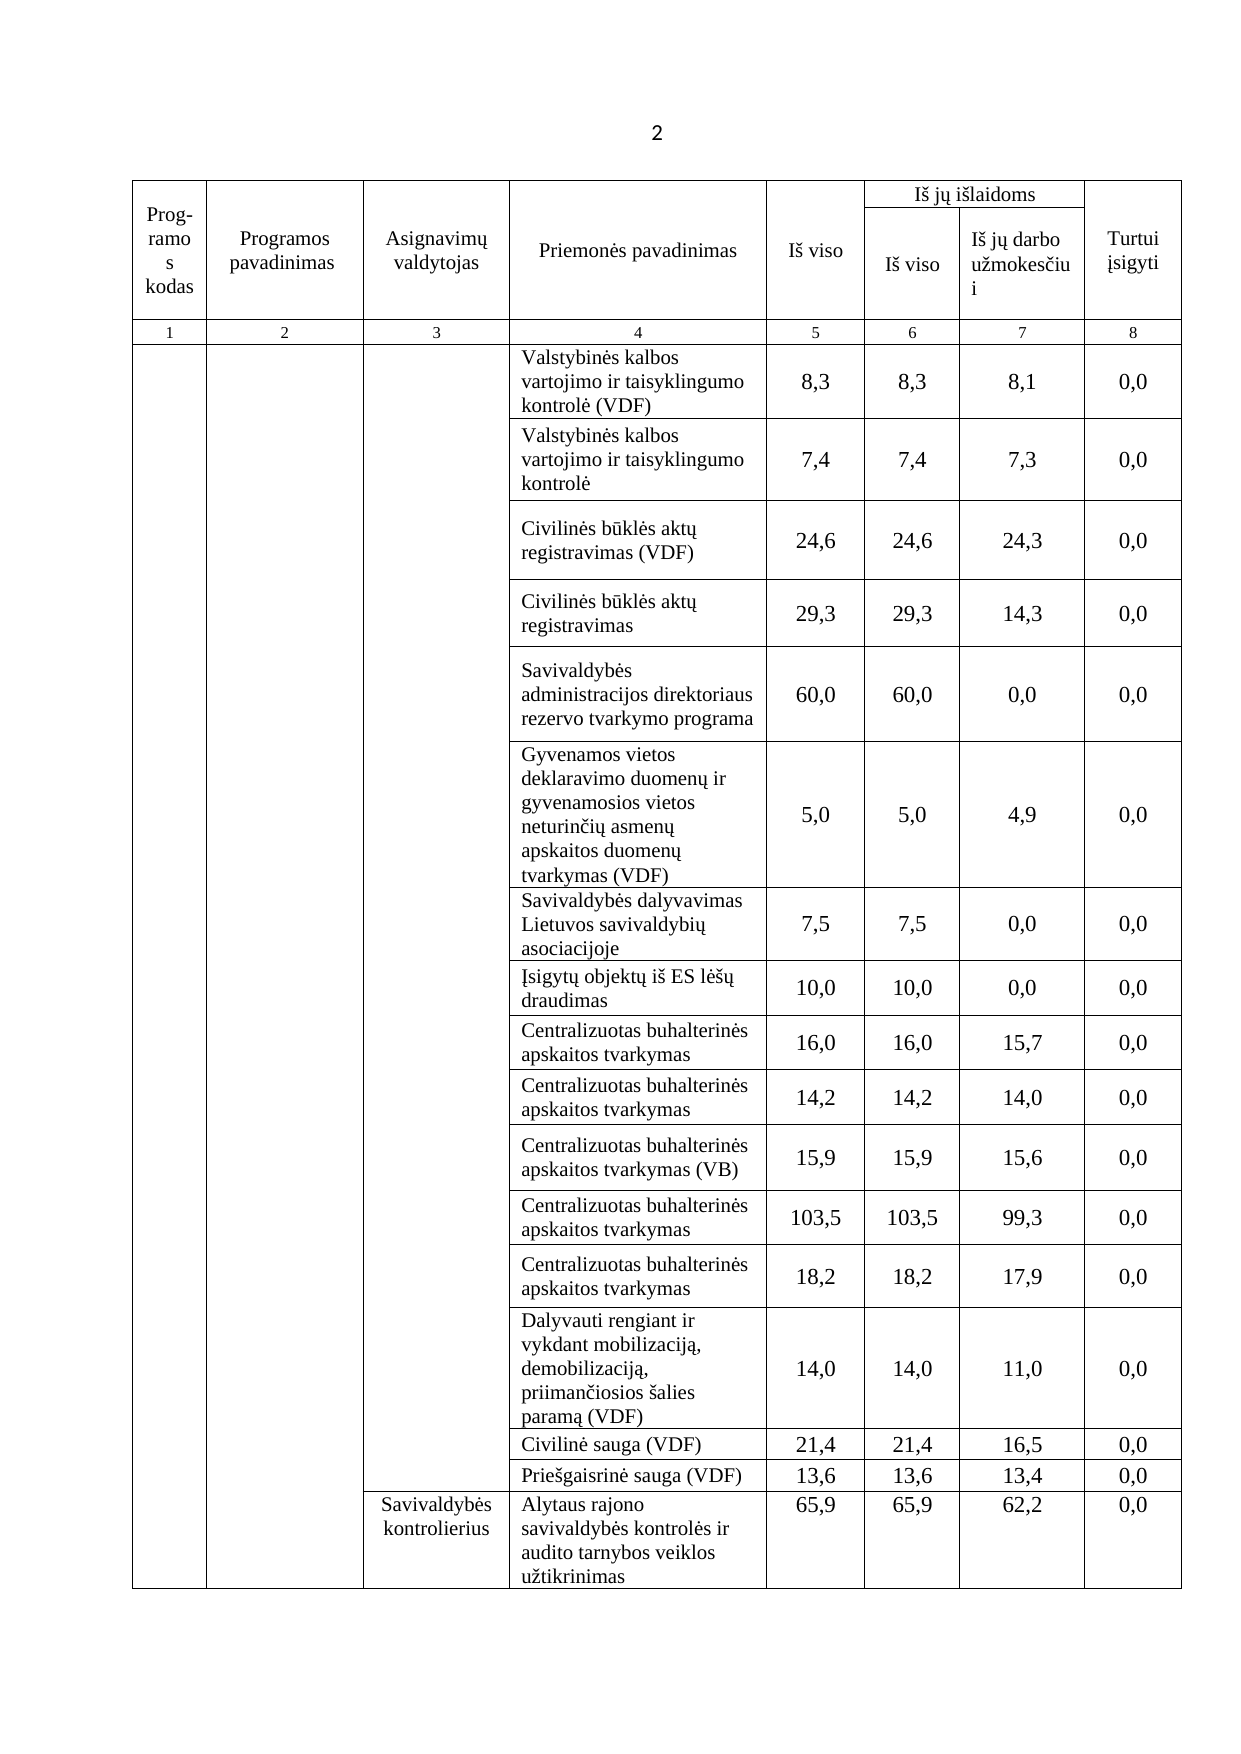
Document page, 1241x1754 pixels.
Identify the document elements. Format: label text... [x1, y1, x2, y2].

table_cell Civilinės būklės aktų registravimas (VDF) [510, 501, 766, 579]
table_header Programos pavadinimas [207, 181, 363, 319]
table_cell 2 [207, 320, 363, 344]
table_cell 17,9 [960, 1245, 1084, 1307]
table_cell 4 [510, 320, 766, 344]
table_cell 15,6 [960, 1125, 1084, 1189]
table_cell 7,3 [960, 419, 1084, 500]
table_cell 103,5 [767, 1191, 864, 1244]
table_cell 1 [133, 320, 206, 344]
table_cell 16,0 [767, 1016, 864, 1069]
table_cell 0,0 [960, 888, 1084, 960]
table_cell 18,2 [767, 1245, 864, 1307]
table_cell 8,3 [865, 345, 959, 417]
table_cell Dalyvauti rengiant ir vykdant mobilizaciją, demobilizaciją, priimančiosios šalies paramą (VDF) [510, 1308, 766, 1428]
table_cell 0,0 [1085, 1070, 1181, 1124]
table_cell 0,0 [1085, 1460, 1181, 1491]
table_cell 16,5 [960, 1429, 1084, 1459]
table_cell Centralizuotas buhalterinės apskaitos tvarkymas [510, 1191, 766, 1244]
table_cell 10,0 [865, 961, 959, 1014]
table_cell 13,6 [767, 1460, 864, 1491]
table_cell Savivaldybės dalyvavimas Lietuvos savivaldybių asociacijoje [510, 888, 766, 960]
table_cell Valstybinės kalbos vartojimo ir taisyklingumo kontrolė [510, 419, 766, 500]
table_cell 60,0 [767, 647, 864, 741]
table_cell 8,3 [767, 345, 864, 417]
table_cell 15,9 [767, 1125, 864, 1189]
table_cell 0,0 [960, 647, 1084, 741]
table_cell 11,0 [960, 1308, 1084, 1428]
table_cell Centralizuotas buhalterinės apskaitos tvarkymas [510, 1016, 766, 1069]
table_cell Įsigytų objektų iš ES lėšų draudimas [510, 961, 766, 1014]
table_cell 0,0 [1085, 1191, 1181, 1244]
table_cell [364, 345, 509, 1491]
table_cell 13,4 [960, 1460, 1084, 1491]
table_cell 24,3 [960, 501, 1084, 579]
table_cell 15,7 [960, 1016, 1084, 1069]
table_cell 24,6 [767, 501, 864, 579]
table_cell 14,2 [767, 1070, 864, 1124]
table_cell 8,1 [960, 345, 1084, 417]
table_cell 6 [865, 320, 959, 344]
table_cell Civilinė sauga (VDF) [510, 1429, 766, 1459]
table_cell 16,0 [865, 1016, 959, 1069]
table_cell 13,6 [865, 1460, 959, 1491]
table_cell 3 [364, 320, 509, 344]
table_cell 18,2 [865, 1245, 959, 1307]
table_cell 99,3 [960, 1191, 1084, 1244]
table_cell 7,5 [767, 888, 864, 960]
table_header Iš jų išlaidoms [865, 181, 1084, 207]
table_cell 29,3 [865, 580, 959, 646]
table_cell 5 [767, 320, 864, 344]
table_cell [207, 345, 363, 1588]
table_cell 0,0 [1085, 961, 1181, 1014]
table_cell 0,0 [960, 961, 1084, 1014]
table_cell 7,5 [865, 888, 959, 960]
table_cell Iš viso [865, 208, 959, 319]
table_cell [133, 345, 206, 1588]
table_cell 21,4 [767, 1429, 864, 1459]
table_cell 14,3 [960, 580, 1084, 646]
table_cell 103,5 [865, 1191, 959, 1244]
table_cell 0,0 [1085, 580, 1181, 646]
table_cell 0,0 [1085, 501, 1181, 579]
table_cell 7,4 [767, 419, 864, 500]
table_cell 0,0 [1085, 1245, 1181, 1307]
table_cell Centralizuotas buhalterinės apskaitos tvarkymas (VB) [510, 1125, 766, 1189]
table_cell Savivaldybės kontrolierius [364, 1492, 509, 1588]
table_cell Civilinės būklės aktų registravimas [510, 580, 766, 646]
table_cell 7 [960, 320, 1084, 344]
table_cell 14,0 [865, 1308, 959, 1428]
table_cell 0,0 [1085, 1016, 1181, 1069]
table_cell 60,0 [865, 647, 959, 741]
table_cell 7,4 [865, 419, 959, 500]
table_cell 65,9 [865, 1492, 959, 1588]
table_cell 21,4 [865, 1429, 959, 1459]
table_cell Priešgaisrinė sauga (VDF) [510, 1460, 766, 1491]
table_cell 0,0 [1085, 1429, 1181, 1459]
table_cell Savivaldybės administracijos direktoriaus rezervo tvarkymo programa [510, 647, 766, 741]
table_cell 14,0 [767, 1308, 864, 1428]
table_cell 0,0 [1085, 419, 1181, 500]
table_cell Iš jų darbo užmokesčiui [960, 208, 1084, 319]
table_cell 0,0 [1085, 1125, 1181, 1189]
table_cell 29,3 [767, 580, 864, 646]
table_cell 0,0 [1085, 742, 1181, 887]
table_header Turtui įsigyti [1085, 181, 1181, 319]
table_cell 0,0 [1085, 888, 1181, 960]
table_cell Gyvenamos vietos deklaravimo duomenų ir gyvenamosios vietos neturinčių asmenų apskaitos duomenų tvarkymas (VDF) [510, 742, 766, 887]
table_cell 0,0 [1085, 345, 1181, 417]
table_cell 65,9 [767, 1492, 864, 1588]
table_cell 4,9 [960, 742, 1084, 887]
table_header Iš viso [767, 181, 864, 319]
table_cell 14,0 [960, 1070, 1084, 1124]
table_cell Centralizuotas buhalterinės apskaitos tvarkymas [510, 1245, 766, 1307]
table_cell Alytaus rajono savivaldybės kontrolės ir audito tarnybos veiklos užtikrinimas [510, 1492, 766, 1588]
table_cell 0,0 [1085, 647, 1181, 741]
table_cell 24,6 [865, 501, 959, 579]
table_cell 14,2 [865, 1070, 959, 1124]
table_cell 62,2 [960, 1492, 1084, 1588]
table_cell 5,0 [865, 742, 959, 887]
table_header Priemonės pavadinimas [510, 181, 766, 319]
table_header Prog-ramos kodas [133, 181, 206, 319]
table_cell 10,0 [767, 961, 864, 1014]
table_cell 15,9 [865, 1125, 959, 1189]
table_cell Centralizuotas buhalterinės apskaitos tvarkymas [510, 1070, 766, 1124]
table_header Asignavimų valdytojas [364, 181, 509, 319]
table_cell 0,0 [1085, 1308, 1181, 1428]
table_cell 8 [1085, 320, 1181, 344]
table_cell 0,0 [1085, 1492, 1181, 1588]
table_cell Valstybinės kalbos vartojimo ir taisyklingumo kontrolė (VDF) [510, 345, 766, 417]
table_cell 5,0 [767, 742, 864, 887]
